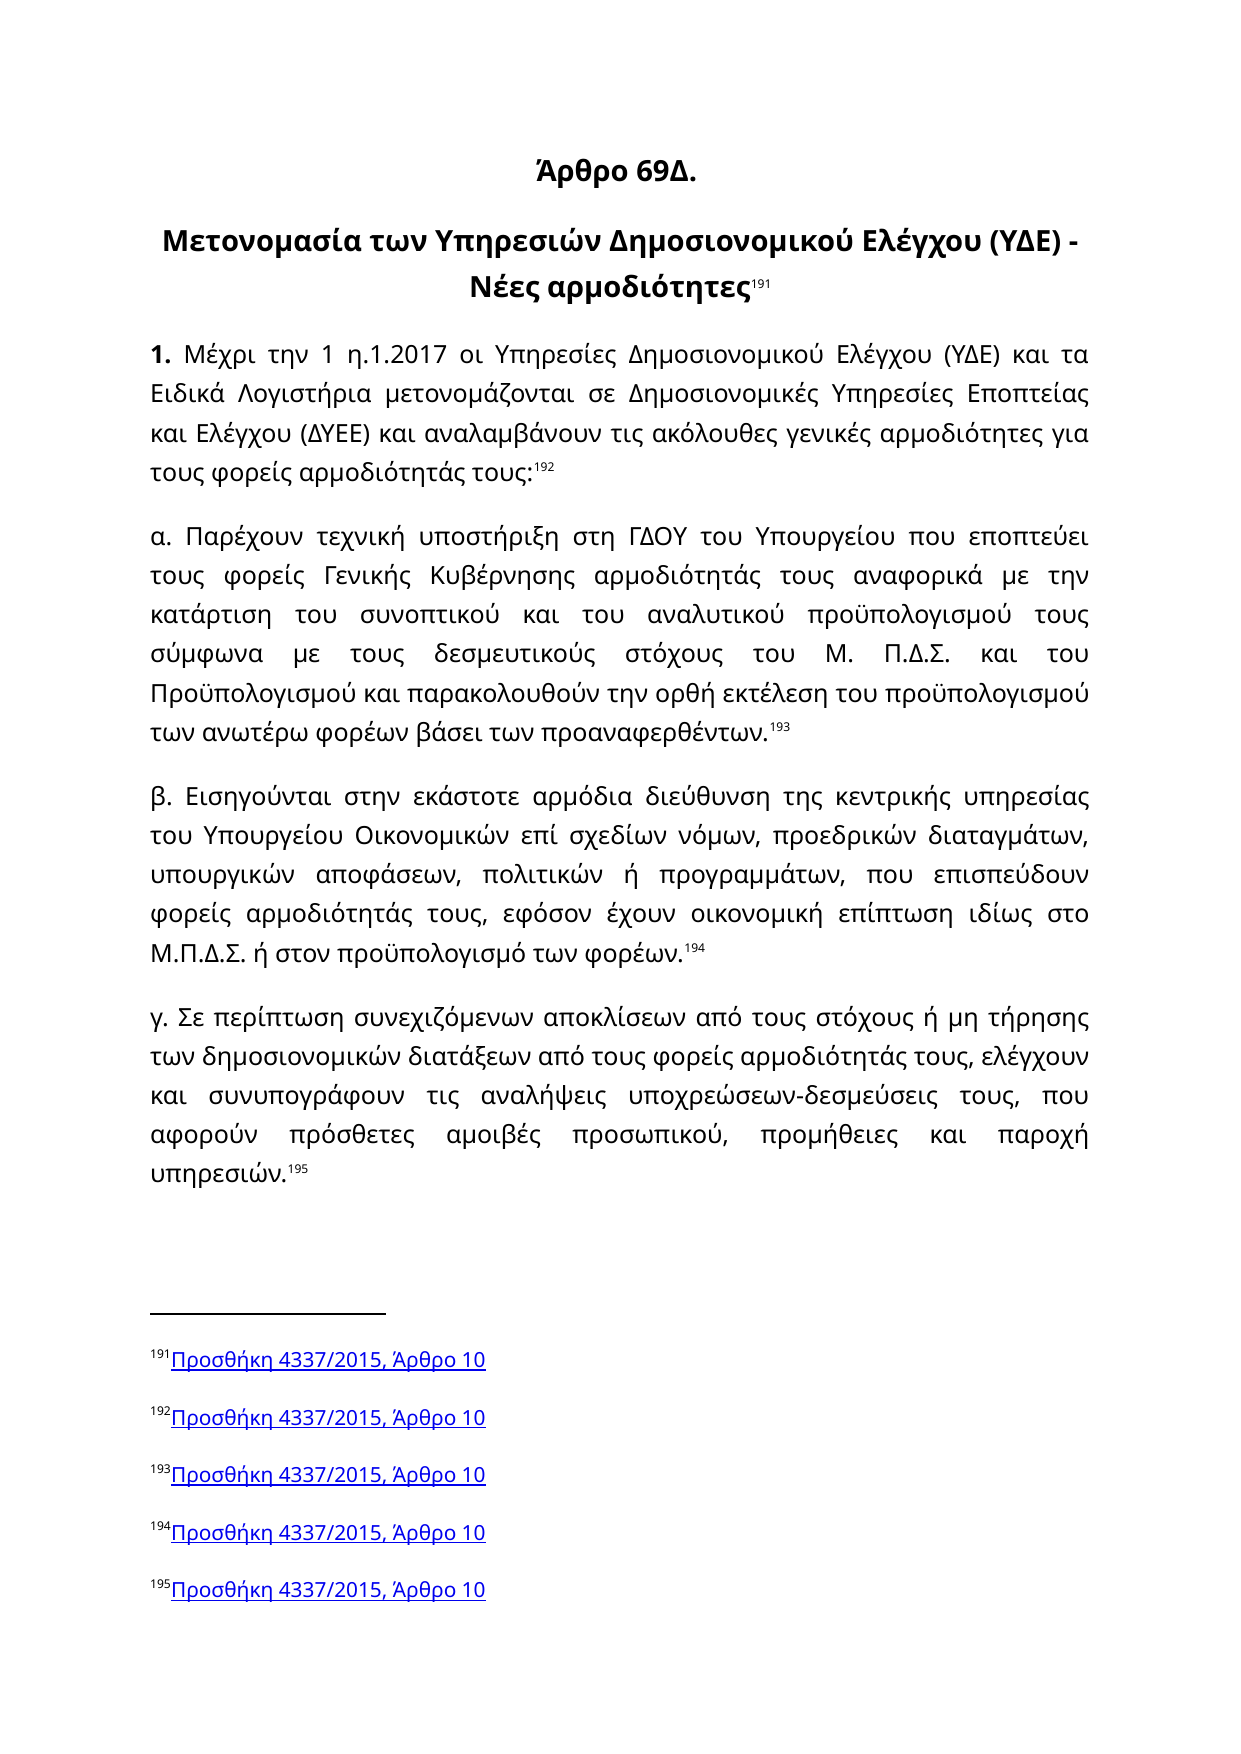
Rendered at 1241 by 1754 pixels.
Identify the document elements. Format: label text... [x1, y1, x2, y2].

text γ. Σε περίπτωση συνεχιζόμενων αποκλίσεων από τους στόχους ή μη τήρησης των δημοσιονομικών διατάξεων από τους φορείς αρμοδιότητάς τους, ελέγχουν και συνυπογράφουν τις αναλήψεις υποχρεώσεων-δεσμεύσεις τους, που αφορούν πρόσθετες αμοιβές προσωπικού, προμήθειες και παροχή υπηρεσιών. [150, 999, 1090, 1190]
subtitle Μετονομασία των Υπηρεσιών Δημοσιονομικού Ελέγχου (ΥΔΕ) - Νέες αρμοδιότητες [150, 221, 1090, 306]
text α. Παρέχουν τεχνική υποστήριξη στη ΓΔΟΥ του Υπουργείου που εποπτεύει τους φορείς Γενικής Κυβέρνησης αρμοδιότητάς τους αναφορικά με την κατάρτιση του συνοπτικού και του αναλυτικού προϋπολογισμού τους σύμφωνα με τους δεσμευτικούς στόχους του Μ. Π.Δ.Σ. και του Προϋπολογισμού και παρακολουθούν την ορθή εκτέλεση του προϋπολογισμού των ανωτέρω φορέων βάσει των προαναφερθέντων. [150, 518, 1090, 748]
text β. Εισηγούνται στην εκάστοτε αρμόδια διεύθυνση της κεντρικής υπηρεσίας του Υπουργείου Οικονομικών επί σχεδίων νόμων, προεδρικών διαταγμάτων, υπουργικών αποφάσεων, πολιτικών ή προγραμμάτων, που επισπεύδουν φορείς αρμοδιότητάς τους, εφόσον έχουν οικονομική επίπτωση ιδίως στο Μ.Π.Δ.Σ. ή στον προϋπολογισμό των φορέων. [150, 778, 1090, 969]
text 1. Μέχρι την 1 η.1.2017 οι Υπηρεσίες Δημοσιονομικού Ελέγχου (ΥΔΕ) και τα Ειδικά Λογιστήρια μετονομάζονται σε Δημοσιονομικές Υπηρεσίες Εποπτείας και Ελέγχου (ΔΥΕΕ) και αναλαμβάνουν τις ακόλουθες γενικές αρμοδιότητες για τους φορείς αρμοδιότητάς τους: [150, 337, 1090, 488]
text Προσθήκη 4337/2015, Άρθρο 10 [150, 1345, 1090, 1373]
text Προσθήκη 4337/2015, Άρθρο 10 [150, 1460, 1090, 1489]
text Προσθήκη 4337/2015, Άρθρο 10 [150, 1518, 1090, 1546]
text Προσθήκη 4337/2015, Άρθρο 10 [150, 1576, 1090, 1604]
text Προσθήκη 4337/2015, Άρθρο 10 [150, 1403, 1090, 1431]
subtitle Άρθρο 69Δ. [150, 150, 1090, 190]
